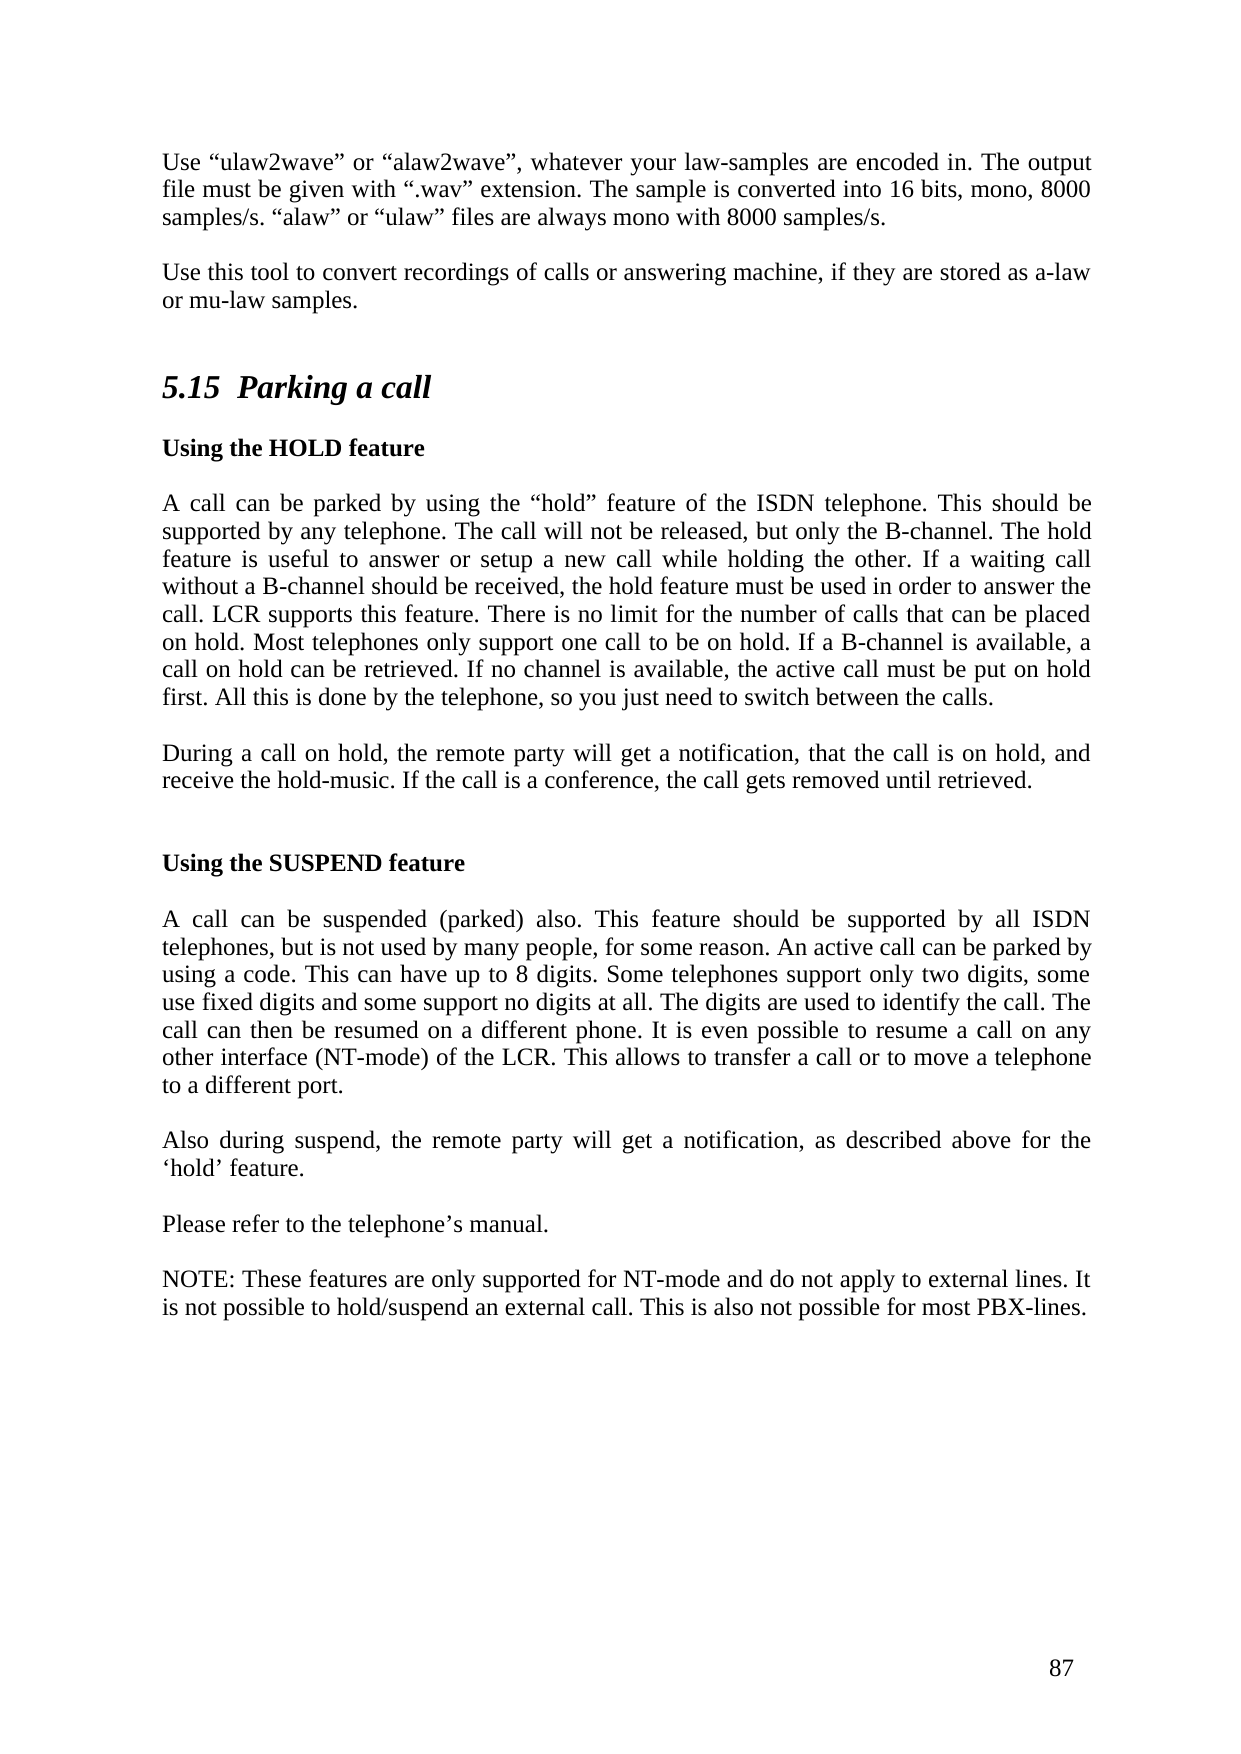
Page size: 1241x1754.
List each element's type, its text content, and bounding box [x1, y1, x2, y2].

text Please refer to the telephone’s manual. [162, 1210, 1092, 1237]
text Use this tool to convert recordings of calls or answering machine, if they are stored as a-law or mu-law samples. [162, 258, 1092, 314]
text During a call on hold, the remote party will get a notification, that the call is on hold, and receive the hold-music. If the call is a conference, the call gets removed until retrieved. [162, 739, 1092, 794]
text A call can be suspended (parked) also. This feature should be supported by all ISDN telephones, but is not used by many people, for some reason. An active call can be parked by using a code. This can have up to 8 digits. Some telephones support only two digits, some use fixed digits and some support no digits at all. The digits are used to identify the call. The call can then be resumed on a different phone. It is even possible to resume a call on any other interface (NT-mode) of the LCR. This allows to transfer a call or to move a telephone to a different port. [162, 905, 1092, 1099]
text A call can be parked by using the “hold” feature of the ISDN telephone. This should be supported by any telephone. The call will not be released, but only the B-channel. The hold feature is useful to answer or setup a new call while holding the other. If a waiting call without a B-channel should be received, the hold feature must be used in order to answer the call. LCR supports this feature. There is no limit for the number of calls that can be placed on hold. Most telephones only support one call to be on hold. If a B-channel is available, a call on hold can be retrieved. If no channel is available, the active call must be put on hold first. All this is done by the telephone, so you just need to switch between the calls. [162, 489, 1092, 711]
text NOTE: These features are only supported for NT-mode and do not apply to external lines. It is not possible to hold/suspend an external call. This is also not possible for most PBX-lines. [162, 1265, 1092, 1321]
text Use “ulaw2wave” or “alaw2wave”, whatever your law-samples are encoded in. The output file must be given with “.wav” extension. The sample is converted into 16 bits, mono, 8000 samples/s. “alaw” or “ulaw” files are always mono with 8000 samples/s. [162, 148, 1092, 231]
text Also during suspend, the remote party will get a notification, as described above for the ‘hold’ feature. [162, 1127, 1092, 1182]
text Using the HOLD feature [162, 434, 1092, 462]
text Using the SUSPEND feature [162, 849, 1092, 877]
text 5.15 Parking a call [162, 369, 1092, 406]
